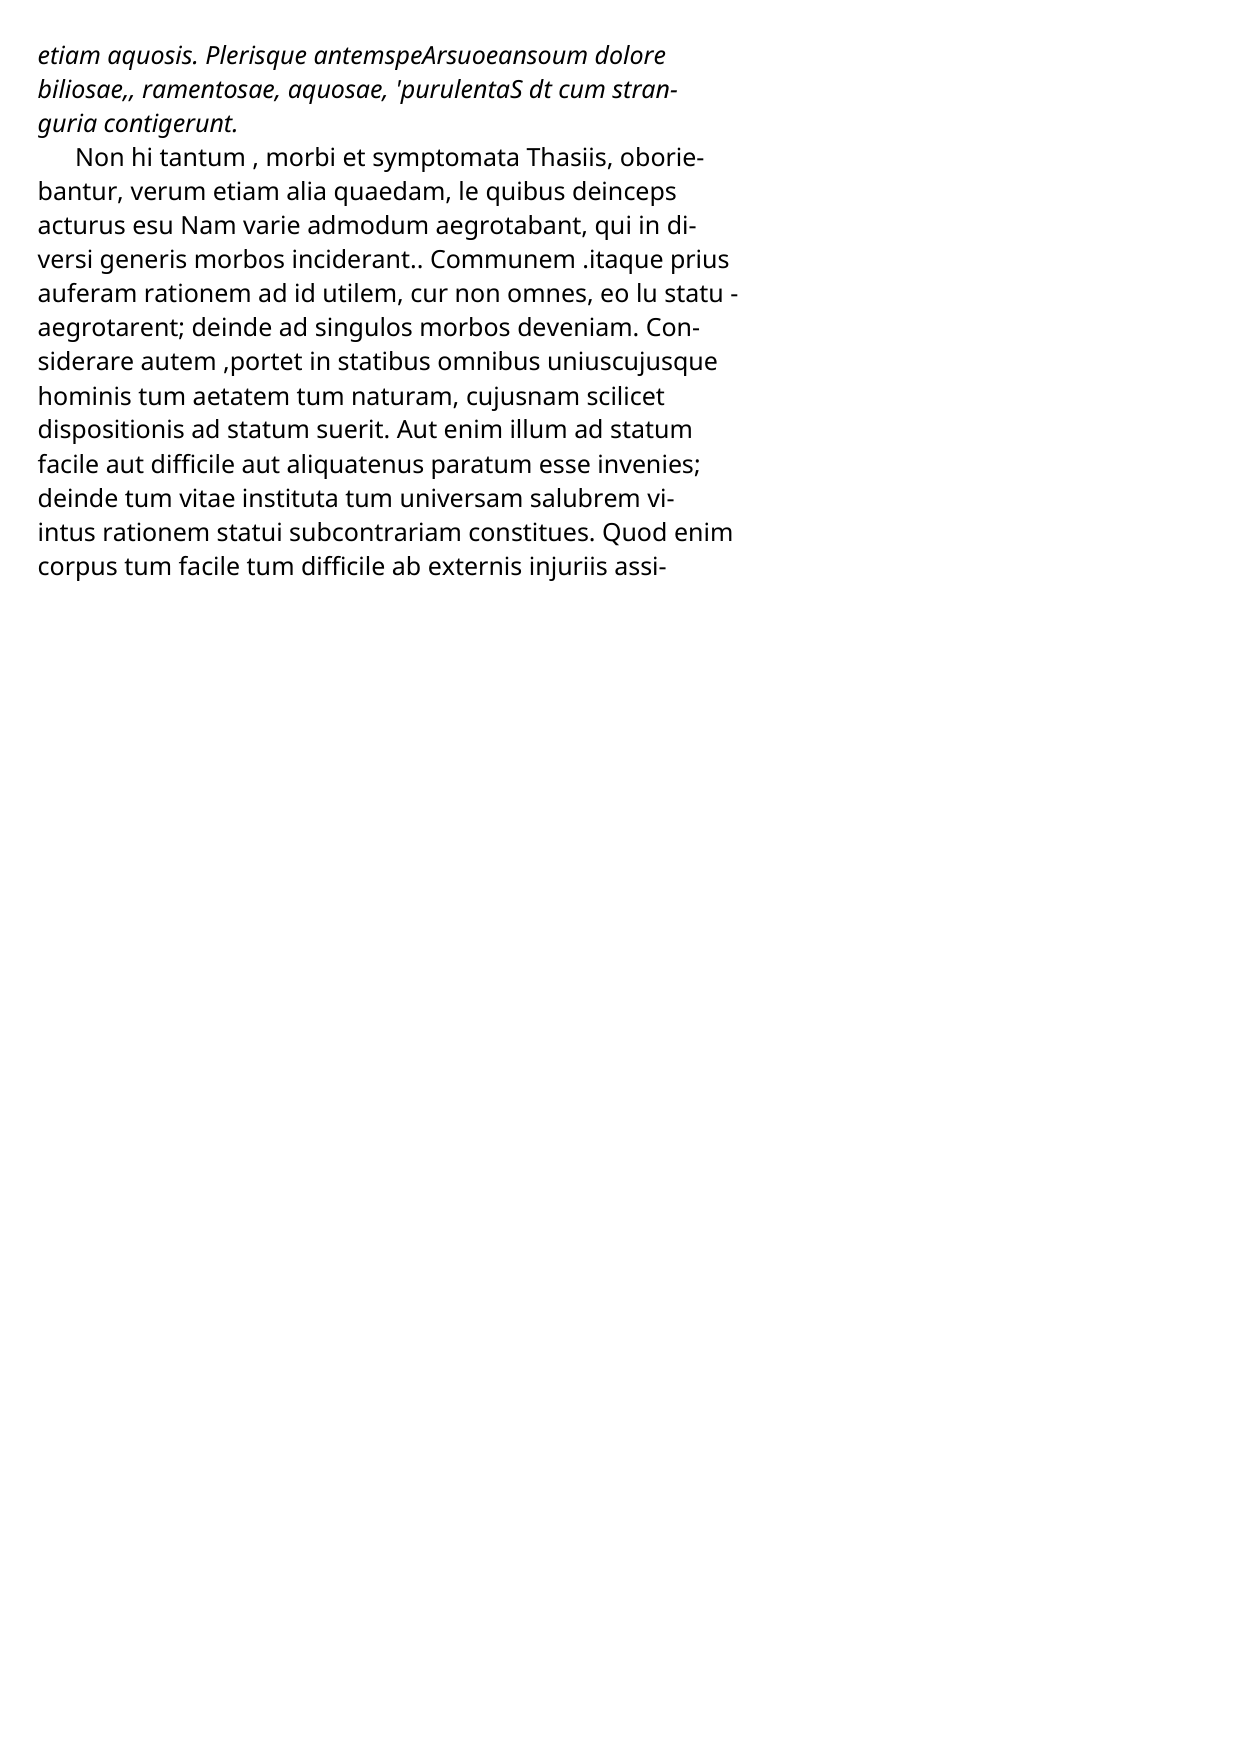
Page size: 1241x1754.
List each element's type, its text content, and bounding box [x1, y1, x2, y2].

text Non hi tantum , morbi et symptomata Thasiis, oborie- bantur, verum etiam alia quaedam, le quibus deinceps acturus esu Nam varie admodum aegrotabant, qui in di- versi generis morbos inciderant.. Communem .itaque prius auferam rationem ad id utilem, cur non omnes, eo lu statu - aegrotarent; deinde ad singulos morbos deveniam. Con- siderare autem ,portet in statibus omnibus uniuscujusque hominis tum aetatem tum naturam, cujusnam scilicet dispositionis ad statum suerit. Aut enim illum ad statum facile aut difficile aut aliquatenus paratum esse invenies; deinde tum vitae instituta tum universam salubrem vi- intus rationem statui subcontrariam constitues. Quod enim corpus tum facile tum difficile ab externis injuriis assi- [37, 140, 1203, 582]
text etiam aquosis. Plerisque antemspeArsuoeansoum dolore biliosae,, ramentosae, aquosae, 'purulentaS dt cum stran- guria contigerunt. [37, 37, 1203, 140]
